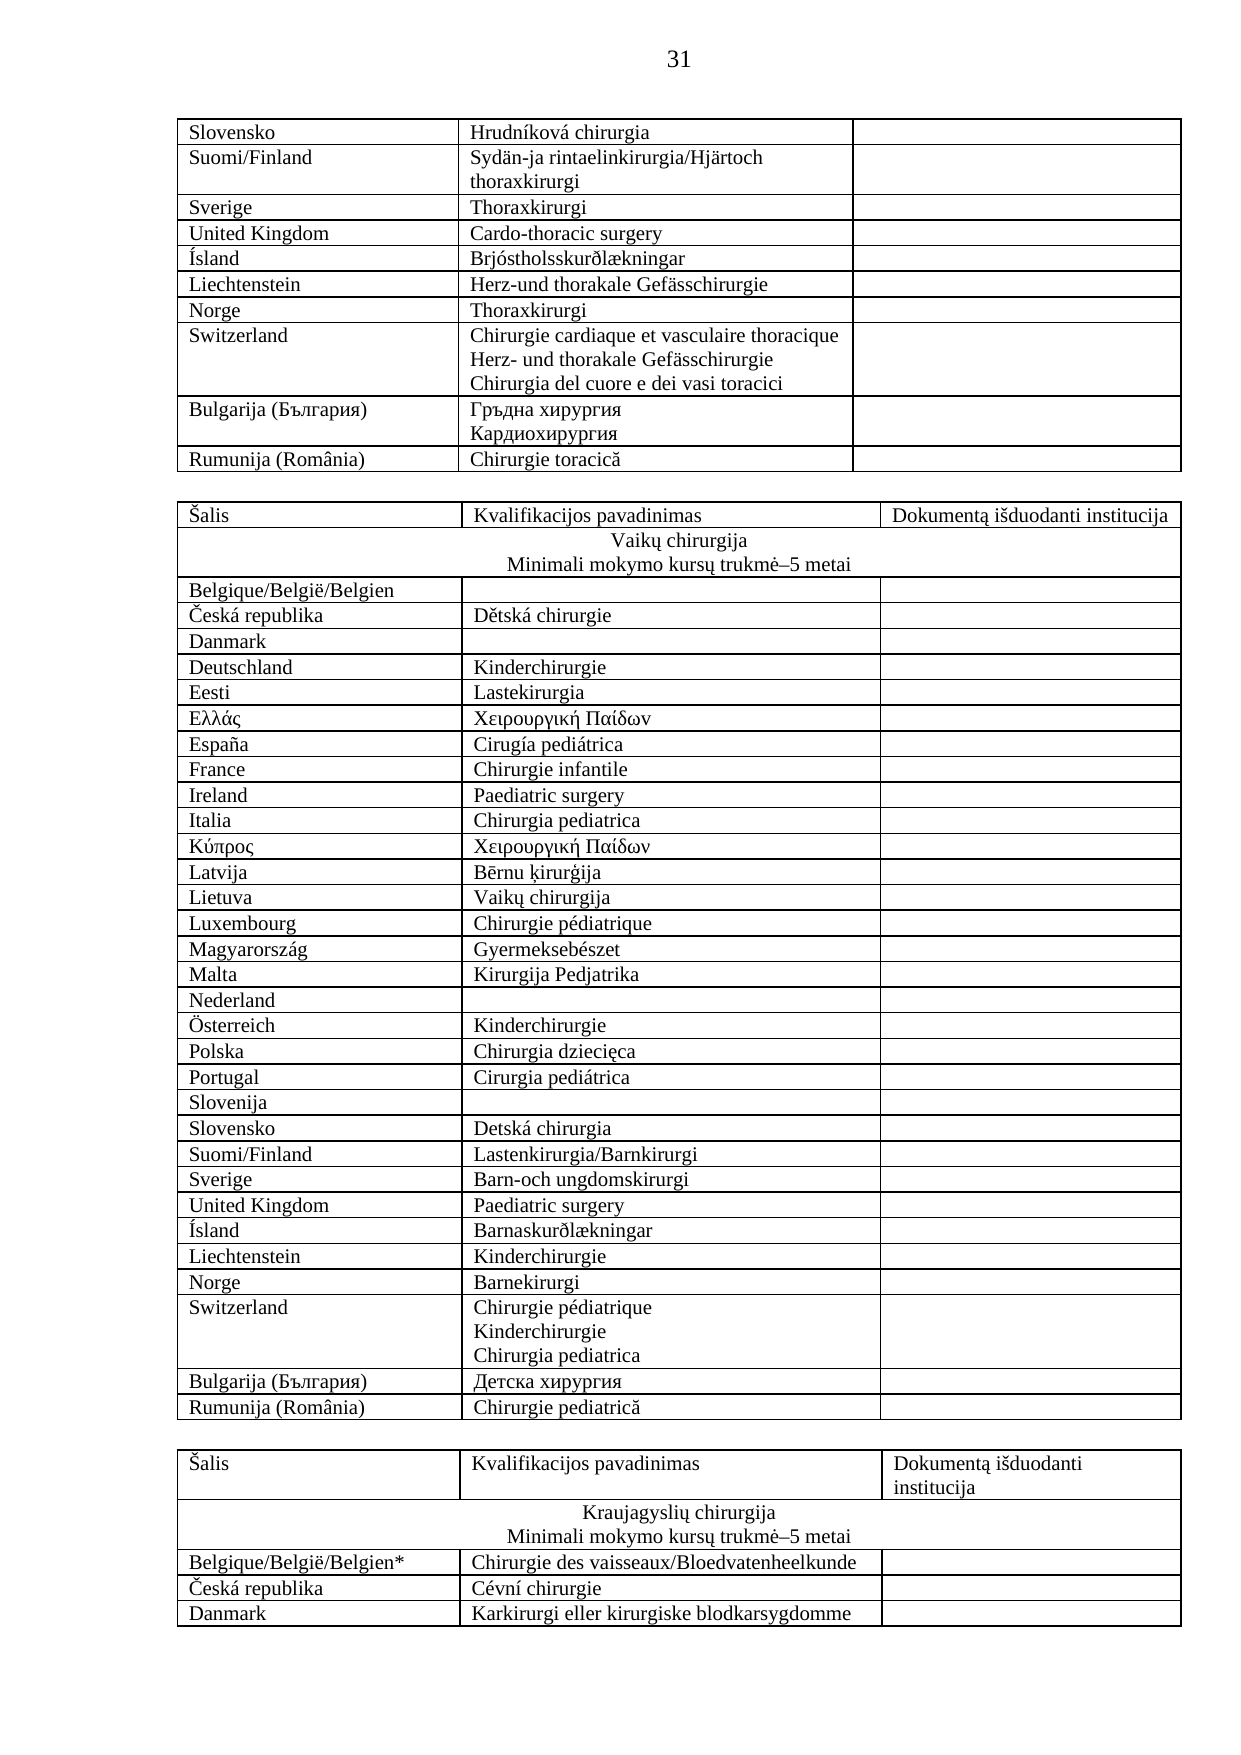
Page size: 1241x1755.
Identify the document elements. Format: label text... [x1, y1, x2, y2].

table_cell Lietuva [178, 885, 461, 909]
table_cell Gyermeksebészet [463, 937, 880, 961]
table_cell [881, 603, 1180, 627]
table_cell [854, 120, 1180, 144]
table_cell Dětská chirurgie [463, 603, 880, 627]
table_cell Cévní chirurgie [461, 1576, 881, 1600]
table_cell Kirurgija Pedjatrika [463, 962, 880, 986]
table_header Kvalifikacijos pavadinimas [463, 503, 880, 527]
table_cell [881, 680, 1180, 704]
table_cell Ísland [178, 246, 458, 270]
table_cell Slovenija [178, 1090, 461, 1114]
table_cell Italia [178, 808, 461, 832]
table_cell [881, 578, 1180, 602]
table_cell Vaikų chirurgija Minimali mokymo kursų trukmė–5 metai [178, 528, 1180, 576]
table_cell [854, 195, 1180, 219]
table_cell [854, 323, 1180, 395]
table_cell Luxembourg [178, 911, 461, 935]
table_cell [854, 397, 1180, 445]
table_cell Bērnu ķirurģija [463, 860, 880, 884]
table_cell [854, 447, 1180, 471]
table_cell Norge [178, 1270, 461, 1294]
table_cell Kinderchirurgie [463, 655, 880, 679]
table_header Kvalifikacijos pavadinimas [461, 1451, 881, 1499]
table_cell Eesti [178, 680, 461, 704]
table_cell Lastenkirurgia/Barnkirurgi [463, 1142, 880, 1166]
table_cell [463, 578, 880, 602]
table_cell [881, 1090, 1180, 1114]
table_cell Liechtenstein [178, 1244, 461, 1268]
table_cell Paediatric surgery [463, 783, 880, 807]
table_cell [881, 1142, 1180, 1166]
table_cell Bulgarija (България) [178, 397, 458, 445]
table_cell [881, 783, 1180, 807]
table_cell [854, 246, 1180, 270]
table_cell Paediatric surgery [463, 1193, 880, 1217]
table_cell Sverige [178, 1167, 461, 1191]
table_cell [881, 1244, 1180, 1268]
table_cell [881, 655, 1180, 679]
table_cell [881, 629, 1180, 653]
table_cell [881, 1167, 1180, 1191]
table_cell Polska [178, 1039, 461, 1063]
table_cell Belgique/België/Belgien [178, 578, 461, 602]
table_cell Κύπρος [178, 834, 461, 858]
table_cell Chirurgie infantile [463, 757, 880, 781]
table_cell Thoraxkirurgi [459, 195, 852, 219]
table_cell Liechtenstein [178, 272, 458, 296]
table_cell Portugal [178, 1065, 461, 1089]
table_cell [854, 145, 1180, 193]
table_cell Karkirurgi eller kirurgiske blodkarsygdomme [461, 1601, 881, 1625]
table_cell Vaikų chirurgija [463, 885, 880, 909]
table_cell [881, 1395, 1180, 1419]
table_cell España [178, 732, 461, 756]
table_cell Chirurgie pédiatrique [463, 911, 880, 935]
table_cell Lastekirurgia [463, 680, 880, 704]
table_cell Malta [178, 962, 461, 986]
table_cell Χειρουργική Παίδων [463, 834, 880, 858]
table_cell Chirurgia pediatrica [463, 808, 880, 832]
table_cell Barnekirurgi [463, 1270, 880, 1294]
table_cell Magyarország [178, 937, 461, 961]
table_cell Brjóstholsskurðlækningar [459, 246, 852, 270]
table_cell [881, 962, 1180, 986]
table_cell [881, 911, 1180, 935]
table_cell United Kingdom [178, 1193, 461, 1217]
table_cell [881, 937, 1180, 961]
table_cell [463, 629, 880, 653]
table_cell [883, 1550, 1180, 1574]
table_header Dokumentą išduodanti institucija [883, 1451, 1180, 1499]
table_cell [881, 834, 1180, 858]
table_cell Chirurgie pédiatrique Kinderchirurgie Chirurgia pediatrica [463, 1295, 880, 1367]
table_cell Thoraxkirurgi [459, 298, 852, 322]
table_cell Nederland [178, 988, 461, 1012]
table_cell Slovensko [178, 1116, 461, 1140]
table_cell [881, 732, 1180, 756]
table_cell Switzerland [178, 323, 458, 395]
table_cell [463, 988, 880, 1012]
table_cell Ελλάς [178, 706, 461, 730]
table_cell Česká republika [178, 1576, 459, 1600]
table_cell Sydän-ja rintaelinkirurgia/Hjärtoch thoraxkirurgi [459, 145, 852, 193]
table_cell Hrudníková chirurgia [459, 120, 852, 144]
table_cell [854, 272, 1180, 296]
table_cell Latvija [178, 860, 461, 884]
table_cell Suomi/Finland [178, 145, 458, 193]
table_cell [881, 1270, 1180, 1294]
table_cell [854, 221, 1180, 245]
table_cell Cirurgia pediátrica [463, 1065, 880, 1089]
table_cell United Kingdom [178, 221, 458, 245]
table_header Šalis [178, 503, 461, 527]
table_cell [854, 298, 1180, 322]
table_cell [881, 808, 1180, 832]
table_cell Belgique/België/Belgien* [178, 1550, 459, 1574]
table_cell Kinderchirurgie [463, 1244, 880, 1268]
table_cell [881, 1013, 1180, 1037]
table_cell Danmark [178, 1601, 459, 1625]
table_cell Ireland [178, 783, 461, 807]
table_cell [881, 988, 1180, 1012]
table_cell [881, 1116, 1180, 1140]
table_cell [881, 1193, 1180, 1217]
table_cell [463, 1090, 880, 1114]
table_cell Danmark [178, 629, 461, 653]
table_cell [881, 1065, 1180, 1089]
table_cell [881, 860, 1180, 884]
table_cell France [178, 757, 461, 781]
table_cell Cardo-thoracic surgery [459, 221, 852, 245]
table_cell [881, 706, 1180, 730]
table_cell Kraujagyslių chirurgija Minimali mokymo kursų trukmė–5 metai [178, 1500, 1180, 1548]
table_cell Herz-und thorakale Gefässchirurgie [459, 272, 852, 296]
table_cell [881, 885, 1180, 909]
table_header Šalis [178, 1451, 459, 1499]
table_cell Detská chirurgia [463, 1116, 880, 1140]
table_cell [881, 757, 1180, 781]
table_cell [881, 1295, 1180, 1367]
table_cell Slovensko [178, 120, 458, 144]
table_cell Barn-och ungdomskirurgi [463, 1167, 880, 1191]
table_cell [881, 1369, 1180, 1393]
table_cell Česká republika [178, 603, 461, 627]
table_cell [883, 1576, 1180, 1600]
table_cell Kinderchirurgie [463, 1013, 880, 1037]
table_cell Chirurgia dziecięca [463, 1039, 880, 1063]
table_cell Norge [178, 298, 458, 322]
table_cell [881, 1218, 1180, 1242]
table_cell Suomi/Finland [178, 1142, 461, 1166]
table_cell [883, 1601, 1180, 1625]
table_cell Österreich [178, 1013, 461, 1037]
table_header Dokumentą išduodanti institucija [881, 503, 1180, 527]
table_cell Deutschland [178, 655, 461, 679]
table_cell Chirurgie des vaisseaux/Bloedvatenheelkunde [461, 1550, 881, 1574]
table_cell Sverige [178, 195, 458, 219]
table_cell Switzerland [178, 1295, 461, 1367]
table_cell Barnaskurðlækningar [463, 1218, 880, 1242]
table_cell Cirugía pediátrica [463, 732, 880, 756]
table_cell Ísland [178, 1218, 461, 1242]
table_cell Chirurgie cardiaque et vasculaire thoracique Herz- und thorakale Gefässchirurgie Chirurgia del cuore e dei vasi toracici [459, 323, 852, 395]
table_cell Χειρoυργική Παίδωv [463, 706, 880, 730]
table_cell [881, 1039, 1180, 1063]
